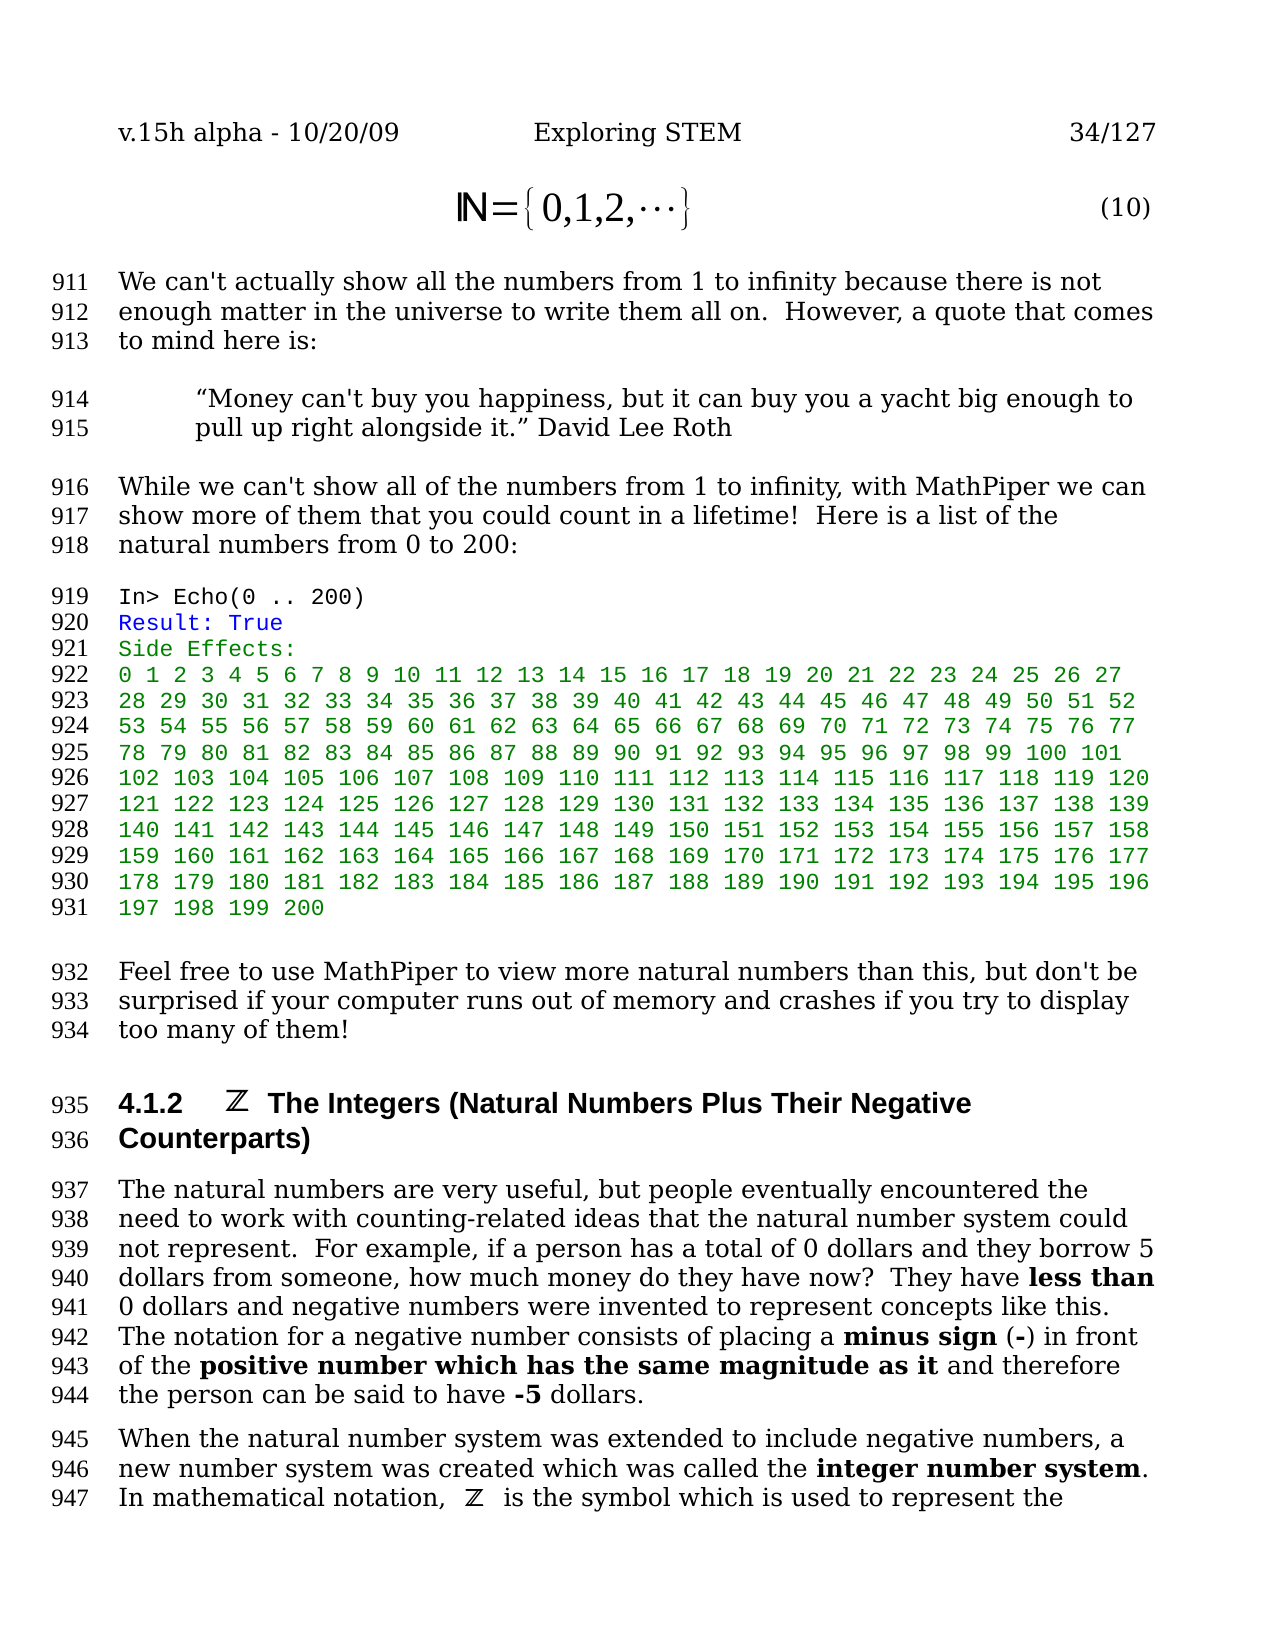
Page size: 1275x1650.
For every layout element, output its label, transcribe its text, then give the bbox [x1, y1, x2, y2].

text When the natural number system was extended to include negative numbers, a new number system was created which was called the integer number system. In mathematical notation,is the symbol which is used to represent the [118, 1425, 1157, 1513]
text While we can't show all of the numbers from 1 to infinity, with MathPiper we can show more of them that you could count in a lifetime! Here is a list of the natural numbers from 0 to 200: [118, 472, 1157, 559]
table_header (10) [1041, 177, 1157, 238]
text Feel free to use MathPiper to view more natural numbers than this, but don't be surprised if your computer runs out of memory and crashes if you try to display too many of them! [118, 957, 1157, 1045]
text “Money can't buy you happiness, but it can buy you a yacht big enough to pull up right alongside it.” David Lee Roth [195, 384, 1157, 443]
text We can't actually show all the numbers from 1 to infinity because there is not enough matter in the universe to write them all on. However, a quote that comes to mind here is: [118, 268, 1157, 355]
subtitle The Integers (Natural Numbers Plus Their Negative Counterparts) [118, 1084, 1157, 1154]
table_header [118, 177, 1041, 238]
text Side Effects: [118, 637, 1157, 663]
text The natural numbers are very useful, but people eventually encountered the need to work with counting-related ideas that the natural number system could not represent. For example, if a person has a total of 0 dollars and they borrow 5 dollars from someone, how much money do they have now? They have less than 0 dollars and negative numbers were invented to represent concepts like this. The notation for a negative number consists of placing a minus sign (-) in front of the positive number which has the same magnitude as it and therefore the person can be said to have -5 dollars. [118, 1176, 1157, 1410]
text In> Echo(0 .. 200) [118, 585, 1157, 611]
text Result: True [118, 611, 1157, 637]
text 0 1 2 3 4 5 6 7 8 9 10 11 12 13 14 15 16 17 18 19 20 21 22 23 24 25 26 27 28 29 30 31 32 33 34 35 36 37 38 39 40 41 42 43 44 45 46 47 48 49 50 51 52 53 54 55 56 57 58 59 60 61 62 63 64 65 66 67 68 69 70 71 72 73 74 75 76 77 78 79 80 81 82 83 84 85 86 87 88 89 90 91 92 93 94 95 96 97 98 99 100 101 102 103 104 105 106 107 108 109 110 111 112 113 114 115 116 117 118 119 120 121 122 123 124 125 126 127 128 129 130 131 132 133 134 135 136 137 138 139 140 141 142 143 144 145 146 147 148 149 150 151 152 153 154 155 156 157 158 159 160 161 162 163 164 165 166 167 168 169 170 171 172 173 174 175 176 177 178 179 180 181 182 183 184 185 186 187 188 189 190 191 192 193 194 195 196 197 198 199 200 [118, 663, 1157, 922]
